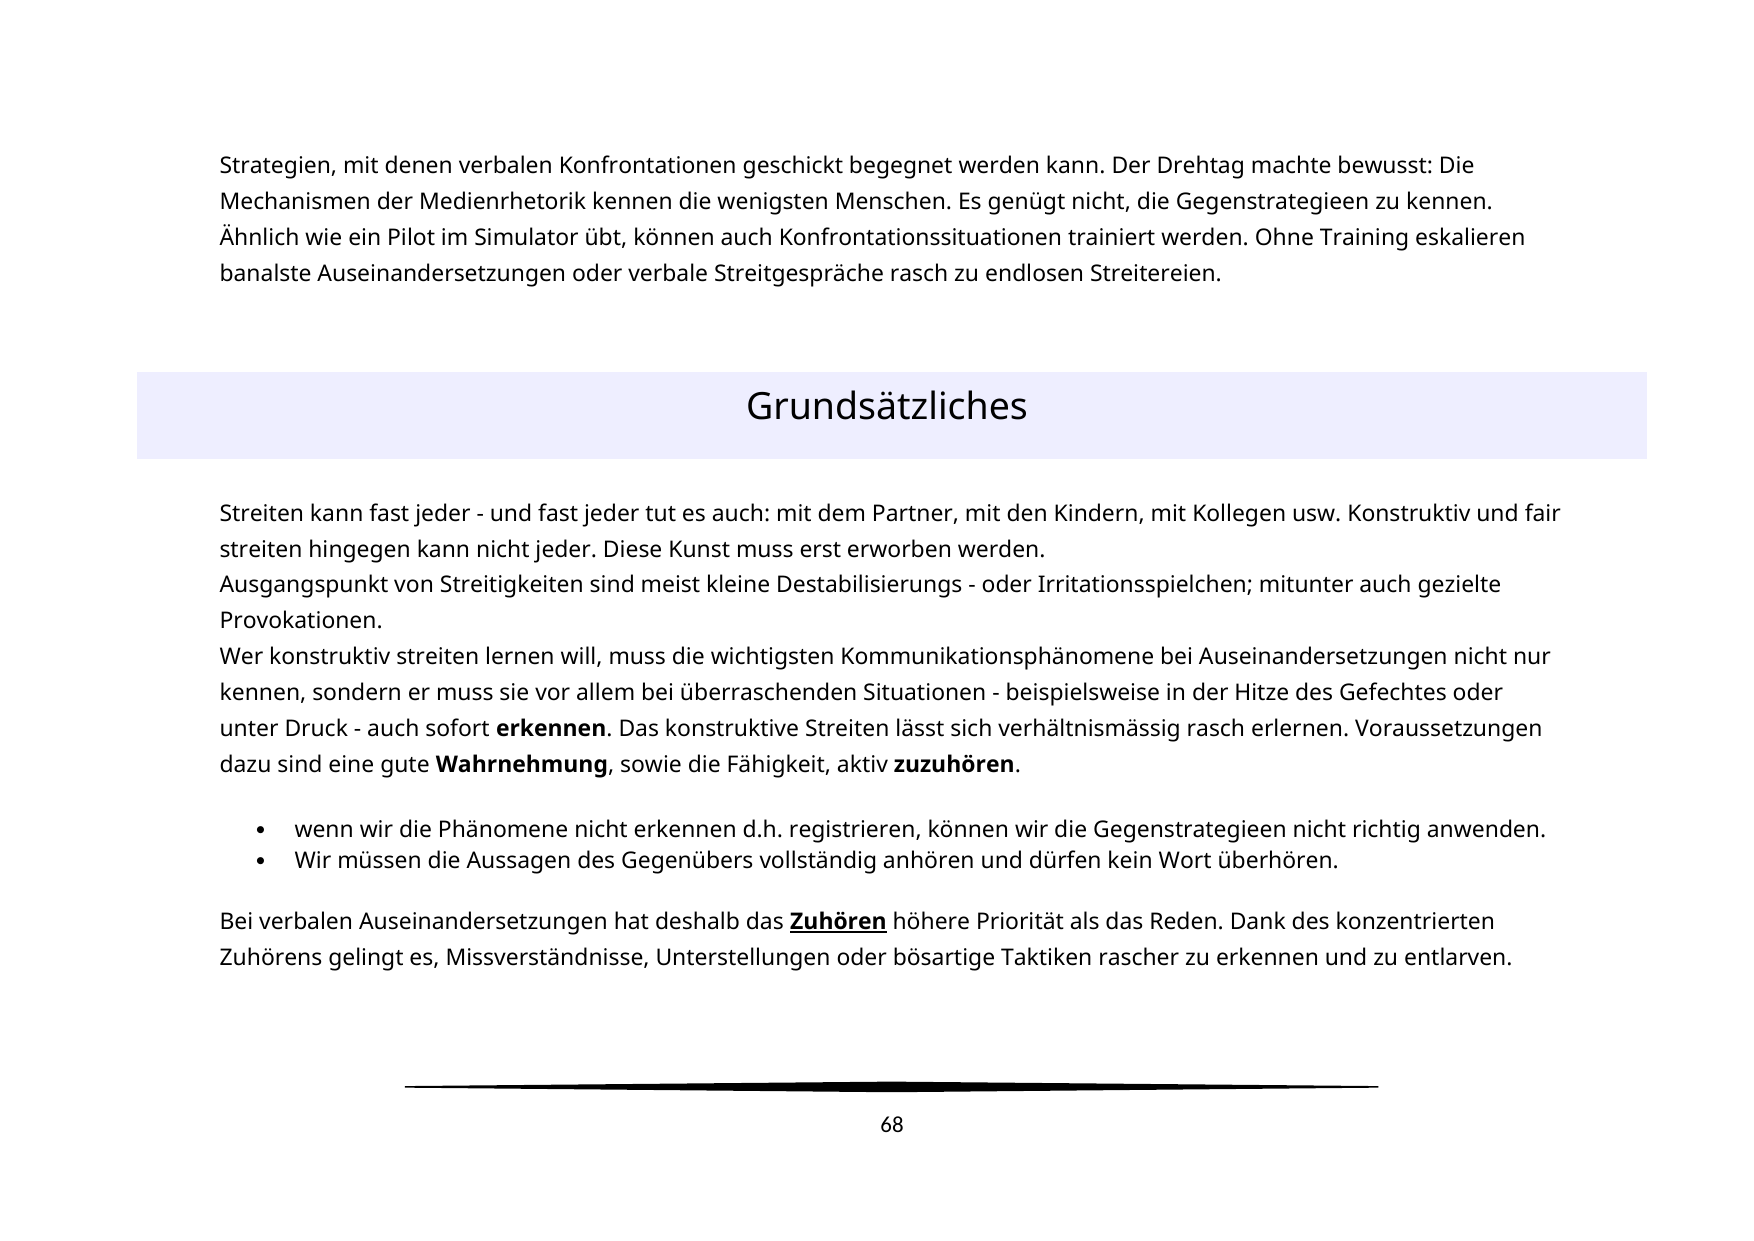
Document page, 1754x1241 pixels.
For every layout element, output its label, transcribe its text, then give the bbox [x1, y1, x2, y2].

table_header Strategien, mit denen verbalen Konfrontationen geschickt begegnet werden kann. Der Drehtag machte bewusst: Die Mechanismen der Medienrhetorik kennen die wenigsten Menschen. Es genügt nicht, die Gegenstrategieen zu kennen. Ähnlich wie ein Pilot im Simulator übt, können auch Konfrontationssituationen trainiert werden. Ohne Training eskalieren banalste Auseinandersetzungen oder verbale Streitgespräche rasch zu endlosen Streitereien. [218, 148, 1566, 311]
table_header Streiten kann fast jeder - und fast jeder tut es auch: mit dem Partner, mit den Kindern, mit Kollegen usw. Konstruktiv und fair streiten hingegen kann nicht jeder. Diese Kunst muss erst erworben werden. Ausgangspunkt von Streitigkeiten sind meist kleine Destabilisierungs - oder Irritationsspielchen; mitunter auch gezielte Provokationen. Wer konstruktiv streiten lernen will, muss die wichtigsten Kommunikationsphänomene bei Auseinandersetzungen nicht nur kennen, sondern er muss sie vor allem bei überraschenden Situationen - beispielsweise in der Hitze des Gefechtes oder unter Druck - auch sofort erkennen. Das konstruktive Streiten lässt sich verhältnismässig rasch erlernen. Voraussetzungen dazu sind eine gute Wahrnehmung, sowie die Fähigkeit, aktiv zuzuhören. wenn wir die Phänomene nicht erkennen d.h. registrieren, können wir die Gegenstrategieen nicht richtig anwenden. Wir müssen die Aussagen des Gegenübers vollständig anhören und dürfen kein Wort überhören. Bei verbalen Auseinandersetzungen hat deshalb das Zuhören höhere Priorität als das Reden. Dank des konzentrierten Zuhörens gelingt es, Missverständnisse, Unterstellungen oder bösartige Taktiken rascher zu erkennen und zu entlarven. [218, 495, 1566, 994]
table_header Grundsätzliches [137, 372, 1647, 459]
